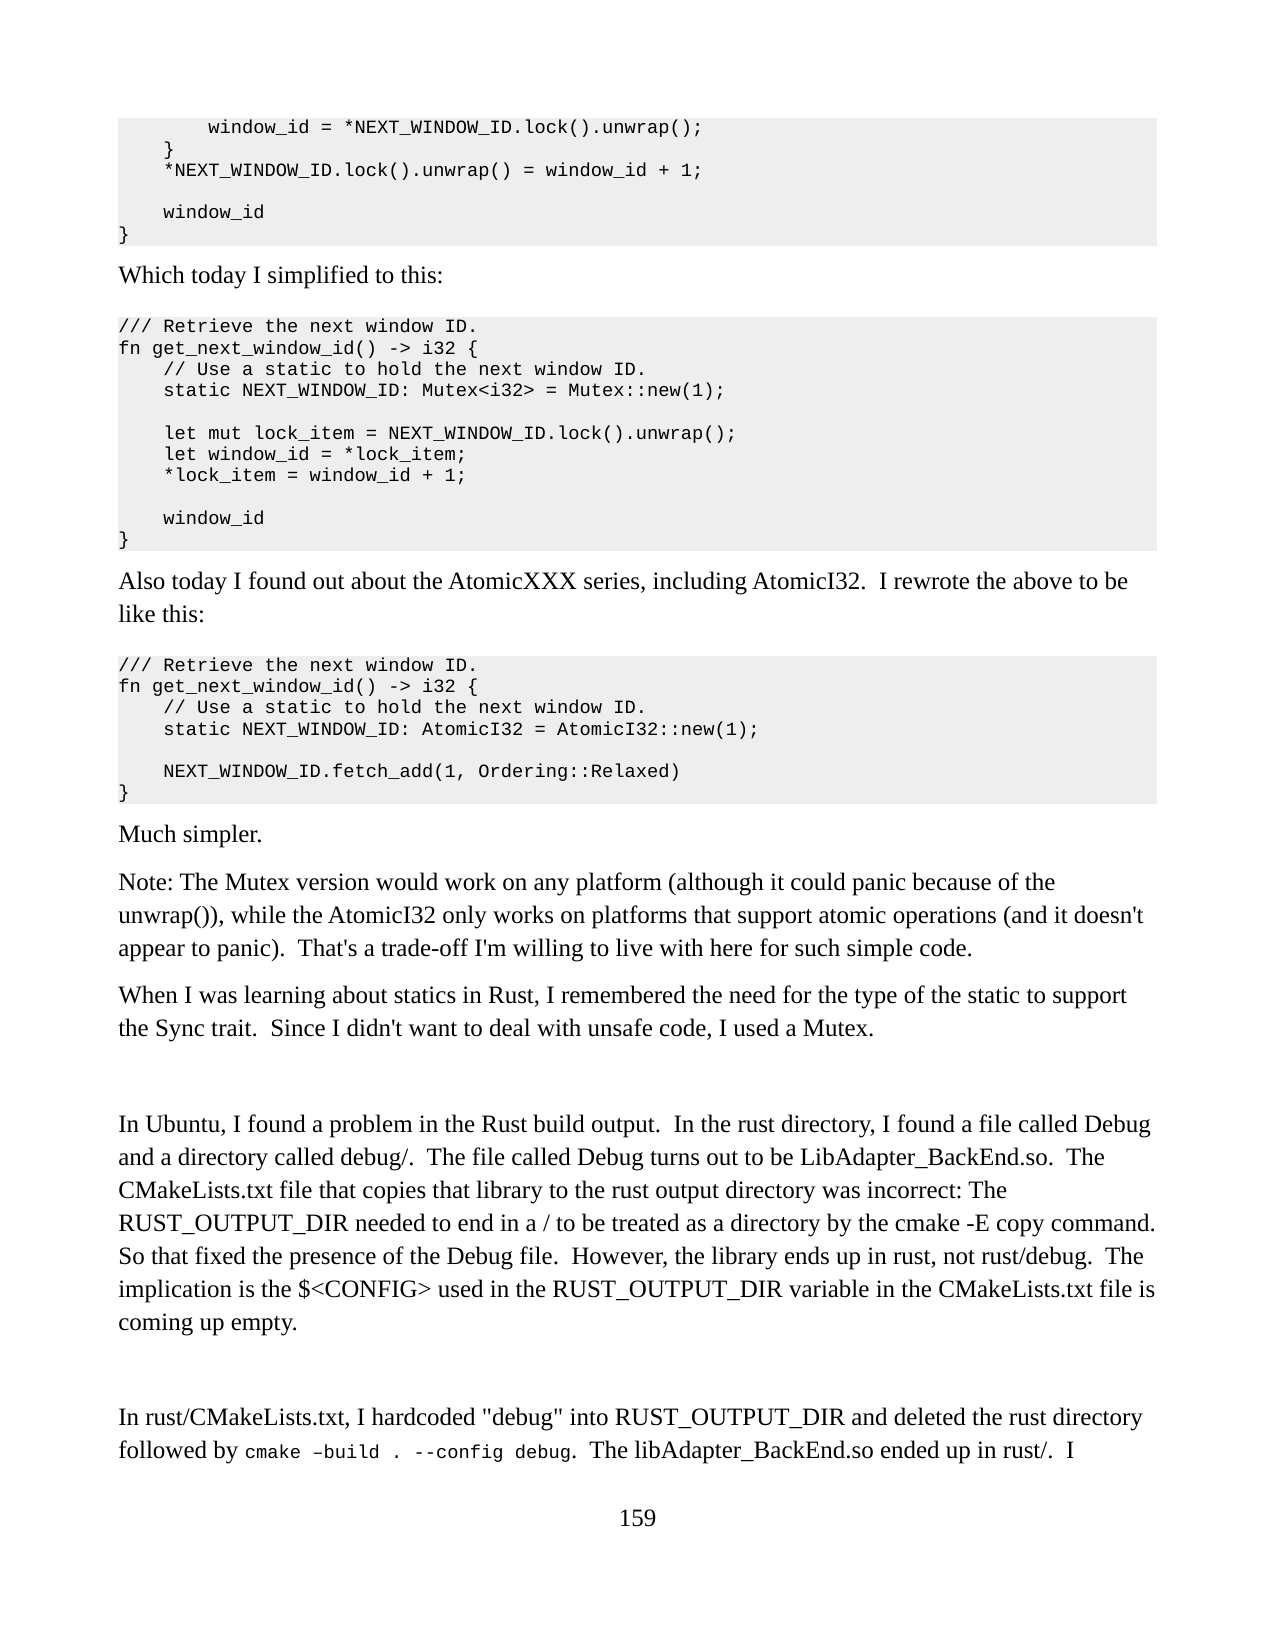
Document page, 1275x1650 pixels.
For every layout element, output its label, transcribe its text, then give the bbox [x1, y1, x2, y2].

text /// Retrieve the next window ID. [118, 656, 1157, 677]
text Also today I found out about the AtomicXXX series, including AtomicI32. I rewrote the above to be like this: [118, 566, 1157, 628]
text In Ubuntu, I found a problem in the Rust build output. In the rust directory, I found a file called Debug and a directory called debug/. The file called Debug turns out to be LibAdapter_BackEnd.so. The CMakeLists.txt file that copies that library to the rust output directory was incorrect: The RUST_OUTPUT_DIR needed to end in a / to be treated as a directory by the cmake -E copy command. So that fixed the presence of the Debug file. However, the library ends up in rust, not rust/debug. The implication is the $<CONFIG> used in the RUST_OUTPUT_DIR variable in the CMakeLists.txt file is coming up empty. [118, 1109, 1157, 1336]
text When I was learning about statics in Rust, I remembered the need for the type of the static to support the Sync trait. Since I didn't want to deal with unsafe code, I used a Mutex. [118, 981, 1157, 1042]
text In rust/CMakeLists.txt, I hardcoded "debug" into RUST_OUTPUT_DIR and deleted the rust directory followed by cmake –build . --config debug. The libAdapter_BackEnd.so ended up in rust/. I [118, 1402, 1157, 1464]
text fn get_next_window_id() -> i32 { [118, 338, 1157, 360]
text } [118, 224, 1157, 246]
text *NEXT_WINDOW_ID.lock().unwrap() = window_id + 1; [118, 161, 1157, 182]
text } [118, 783, 1157, 804]
text Much simpler. [118, 819, 1157, 848]
text let window_id = *lock_item; [118, 445, 1157, 466]
text window_id [118, 203, 1157, 224]
text window_id [118, 508, 1157, 530]
text window_id = *NEXT_WINDOW_ID.lock().unwrap(); [118, 118, 1157, 139]
text // Use a static to hold the next window ID. [118, 698, 1157, 719]
text } [118, 139, 1157, 161]
text /// Retrieve the next window ID. [118, 317, 1157, 338]
text static NEXT_WINDOW_ID: AtomicI32 = AtomicI32::new(1); [118, 719, 1157, 741]
text NEXT_WINDOW_ID.fetch_add(1, Ordering::Relaxed) [118, 762, 1157, 783]
text *lock_item = window_id + 1; [118, 466, 1157, 487]
text } [118, 530, 1157, 551]
text let mut lock_item = NEXT_WINDOW_ID.lock().unwrap(); [118, 423, 1157, 445]
text Note: The Mutex version would work on any platform (although it could panic because of the unwrap()), while the AtomicI32 only works on platforms that support atomic operations (and it doesn't appear to panic). That's a trade-off I'm willing to live with here for such simple code. [118, 867, 1157, 962]
text // Use a static to hold the next window ID. [118, 360, 1157, 381]
text Which today I simplified to this: [118, 261, 1157, 289]
text static NEXT_WINDOW_ID: Mutex<i32> = Mutex::new(1); [118, 381, 1157, 402]
text fn get_next_window_id() -> i32 { [118, 677, 1157, 698]
